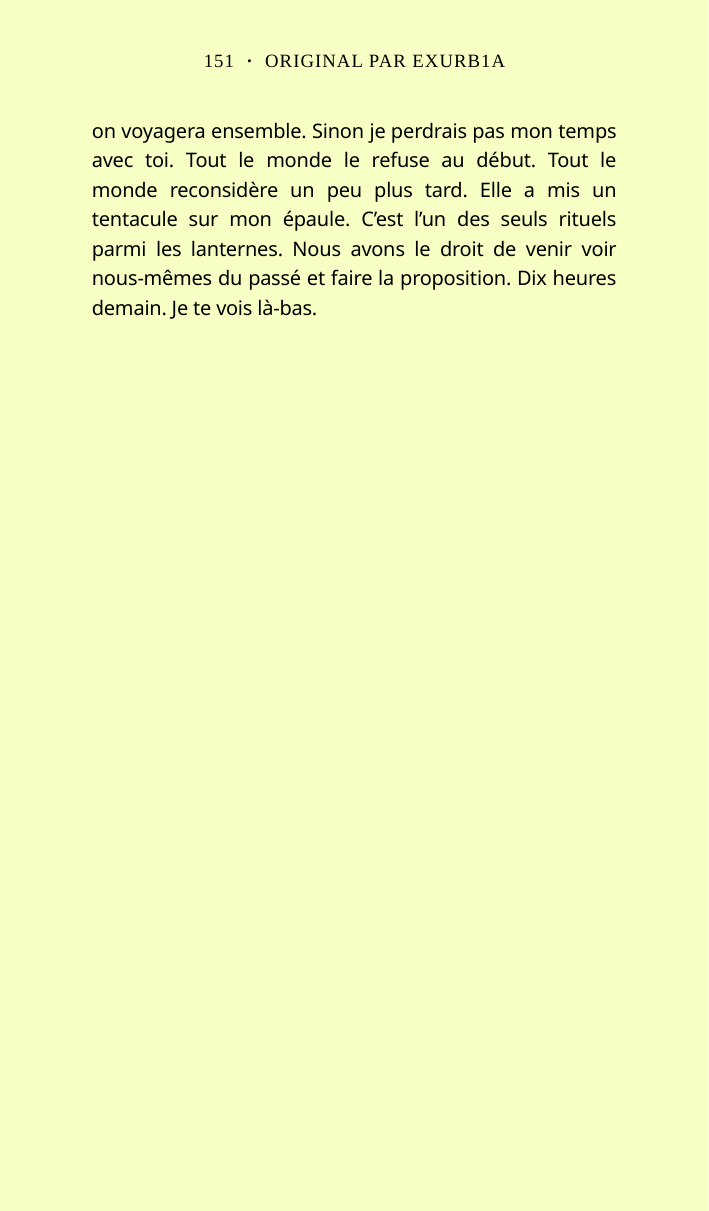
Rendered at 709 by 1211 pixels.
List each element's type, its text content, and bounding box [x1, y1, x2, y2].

text on voyagera ensemble. Sinon je perdrais pas mon temps avec toi. Tout le monde le refuse au début. Tout le monde reconsidère un peu plus tard. Elle a mis un tentacule sur mon épaule. C’est l’un des seuls rituels parmi les lanternes. Nous avons le droit de venir voir nous-mêmes du passé et faire la proposition. Dix heures demain. Je te vois là-bas. [92, 115, 617, 321]
